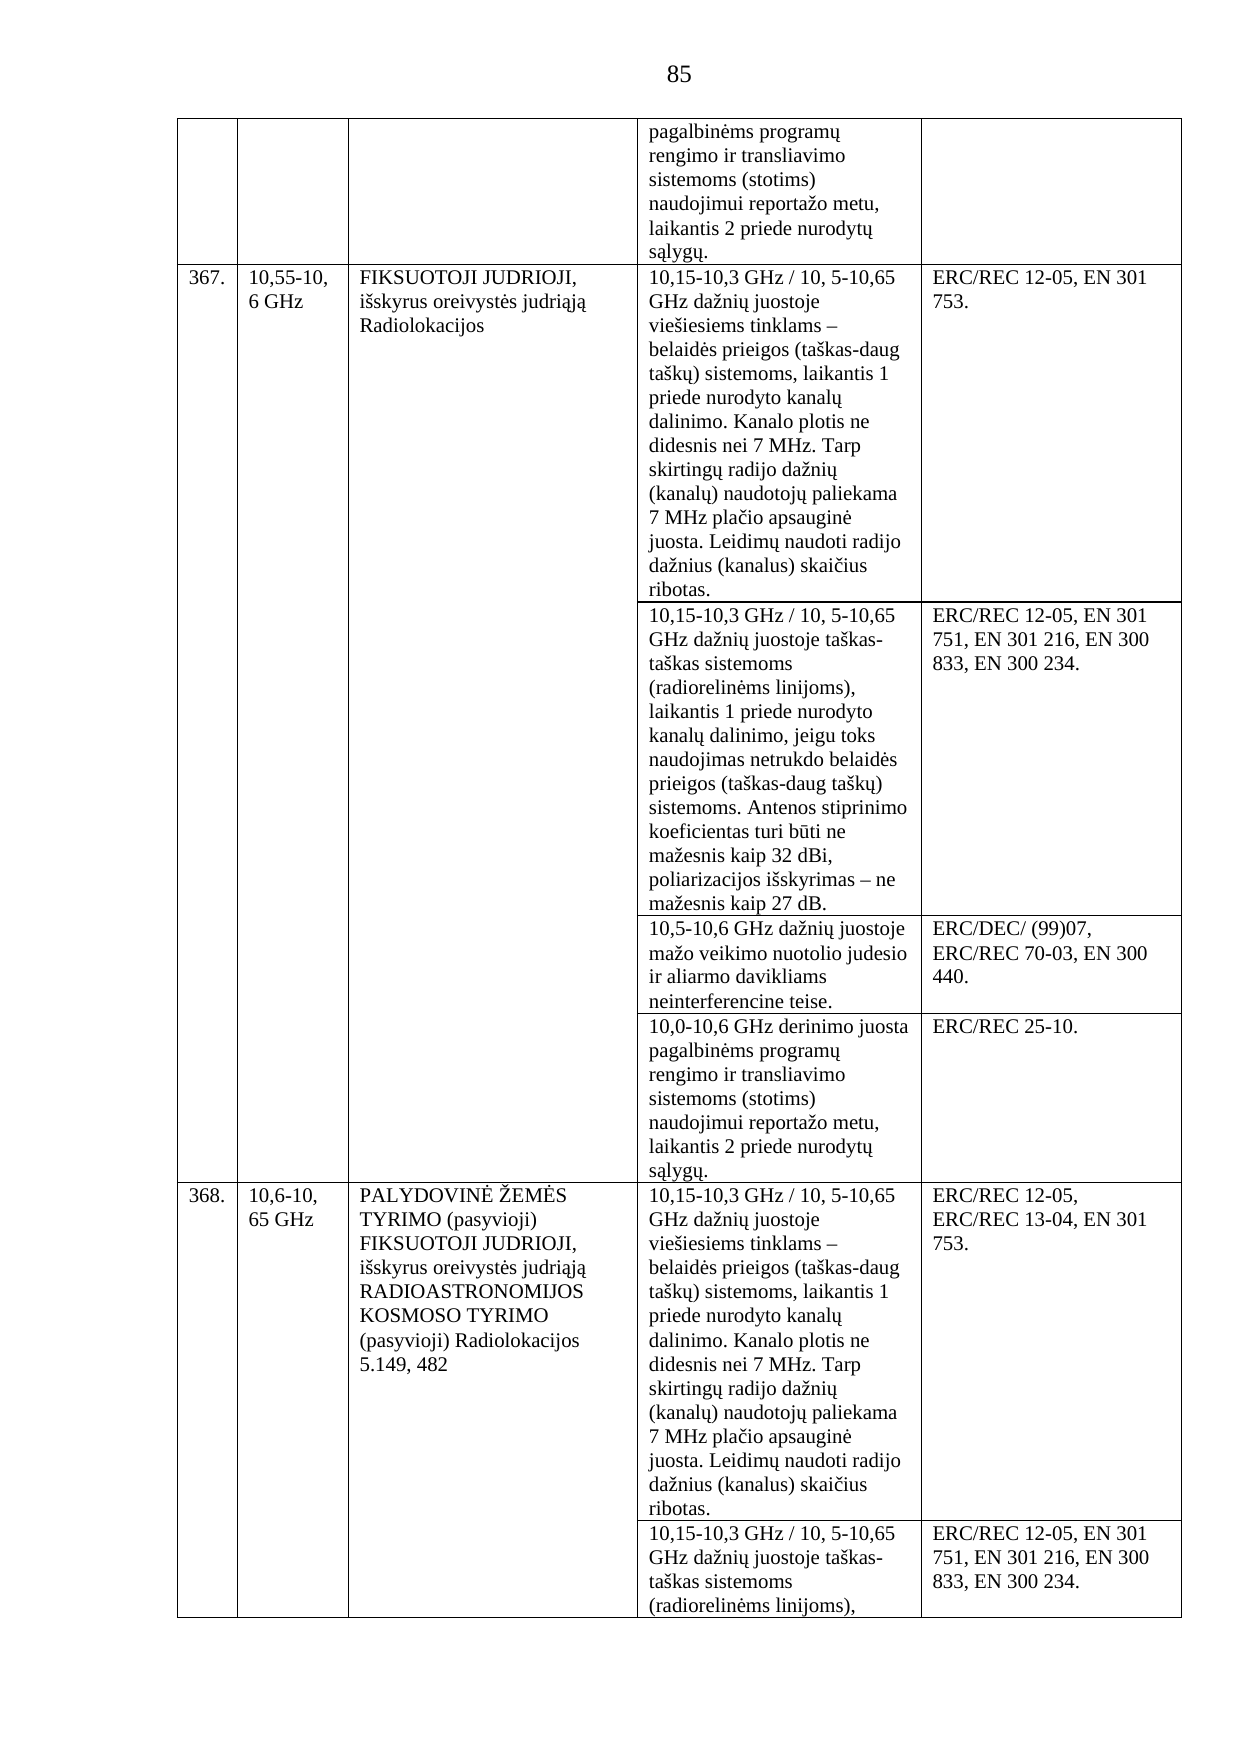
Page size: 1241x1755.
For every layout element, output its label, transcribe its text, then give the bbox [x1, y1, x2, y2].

table_cell ERC/REC 12-05, EN 301 751, EN 301 216, EN 300 833, EN 300 234. [922, 603, 1181, 915]
table_cell [349, 119, 637, 263]
table_cell 10,15-10,3 GHz / 10, 5-10,65 GHz dažnių juostoje taškas- taškas sistemoms (radiorelinėms linijoms), laikantis 1 priede nurodyto kanalų dalinimo, jeigu toks naudojimas netrukdo belaidės prieigos (taškas-daug taškų) sistemoms. Antenos stiprinimo koeficientas turi būti ne mažesnis kaip 32 dBi, poliarizacijos išskyrimas – ne mažesnis kaip 27 dB. [638, 603, 921, 915]
table_cell 10,5-10,6 GHz dažnių juostoje mažo veikimo nuotolio judesio ir aliarmo davikliams neinterferencine teise. [638, 916, 921, 1013]
table_cell 368. [178, 1183, 237, 1617]
table_cell 10,15-10,3 GHz / 10, 5-10,65 GHz dažnių juostoje viešiesiems tinklams – belaidės prieigos (taškas-daug taškų) sistemoms, laikantis 1 priede nurodyto kanalų dalinimo. Kanalo plotis ne didesnis nei 7 MHz. Tarp skirtingų radijo dažnių (kanalų) naudotojų paliekama 7 MHz plačio apsauginė juosta. Leidimų naudoti radijo dažnius (kanalus) skaičius ribotas. [638, 265, 921, 601]
table_cell [238, 119, 348, 263]
table_cell 10,55-10, 6 GHz [238, 265, 348, 1182]
table_cell ERC/REC 25-10. [922, 1014, 1181, 1182]
table_cell 10,15-10,3 GHz / 10, 5-10,65 GHz dažnių juostoje viešiesiems tinklams – belaidės prieigos (taškas-daug taškų) sistemoms, laikantis 1 priede nurodyto kanalų dalinimo. Kanalo plotis ne didesnis nei 7 MHz. Tarp skirtingų radijo dažnių (kanalų) naudotojų paliekama 7 MHz plačio apsauginė juosta. Leidimų naudoti radijo dažnius (kanalus) skaičius ribotas. [638, 1183, 921, 1520]
table_cell ERC/DEC/ (99)07, ERC/REC 70-03, EN 300 440. [922, 916, 1181, 1013]
table_cell ERC/REC 12-05, EN 301 753. [922, 265, 1181, 601]
table_cell [922, 119, 1181, 263]
table_cell 10,6-10, 65 GHz [238, 1183, 348, 1617]
table_cell 367. [178, 265, 237, 1182]
table_cell ERC/REC 12-05, ERC/REC 13-04, EN 301 753. [922, 1183, 1181, 1520]
table_cell PALYDOVINĖ ŽEMĖS TYRIMO (pasyvioji) FIKSUOTOJI JUDRIOJI, išskyrus oreivystės judriąją RADIOASTRONOMIJOS KOSMOSO TYRIMO (pasyvioji) Radiolokacijos 5.149, 482 [349, 1183, 637, 1617]
table_cell 10,15-10,3 GHz / 10, 5-10,65 GHz dažnių juostoje taškas- taškas sistemoms (radiorelinėms linijoms), [638, 1521, 921, 1617]
table_cell [178, 119, 237, 263]
table_cell 10,0-10,6 GHz derinimo juosta pagalbinėms programų rengimo ir transliavimo sistemoms (stotims) naudojimui reportažo metu, laikantis 2 priede nurodytų sąlygų. [638, 1014, 921, 1182]
table_cell pagalbinėms programų rengimo ir transliavimo sistemoms (stotims) naudojimui reportažo metu, laikantis 2 priede nurodytų sąlygų. [638, 119, 921, 263]
table_cell FIKSUOTOJI JUDRIOJI, išskyrus oreivystės judriąją Radiolokacijos [349, 265, 637, 1182]
table_cell ERC/REC 12-05, EN 301 751, EN 301 216, EN 300 833, EN 300 234. [922, 1521, 1181, 1617]
